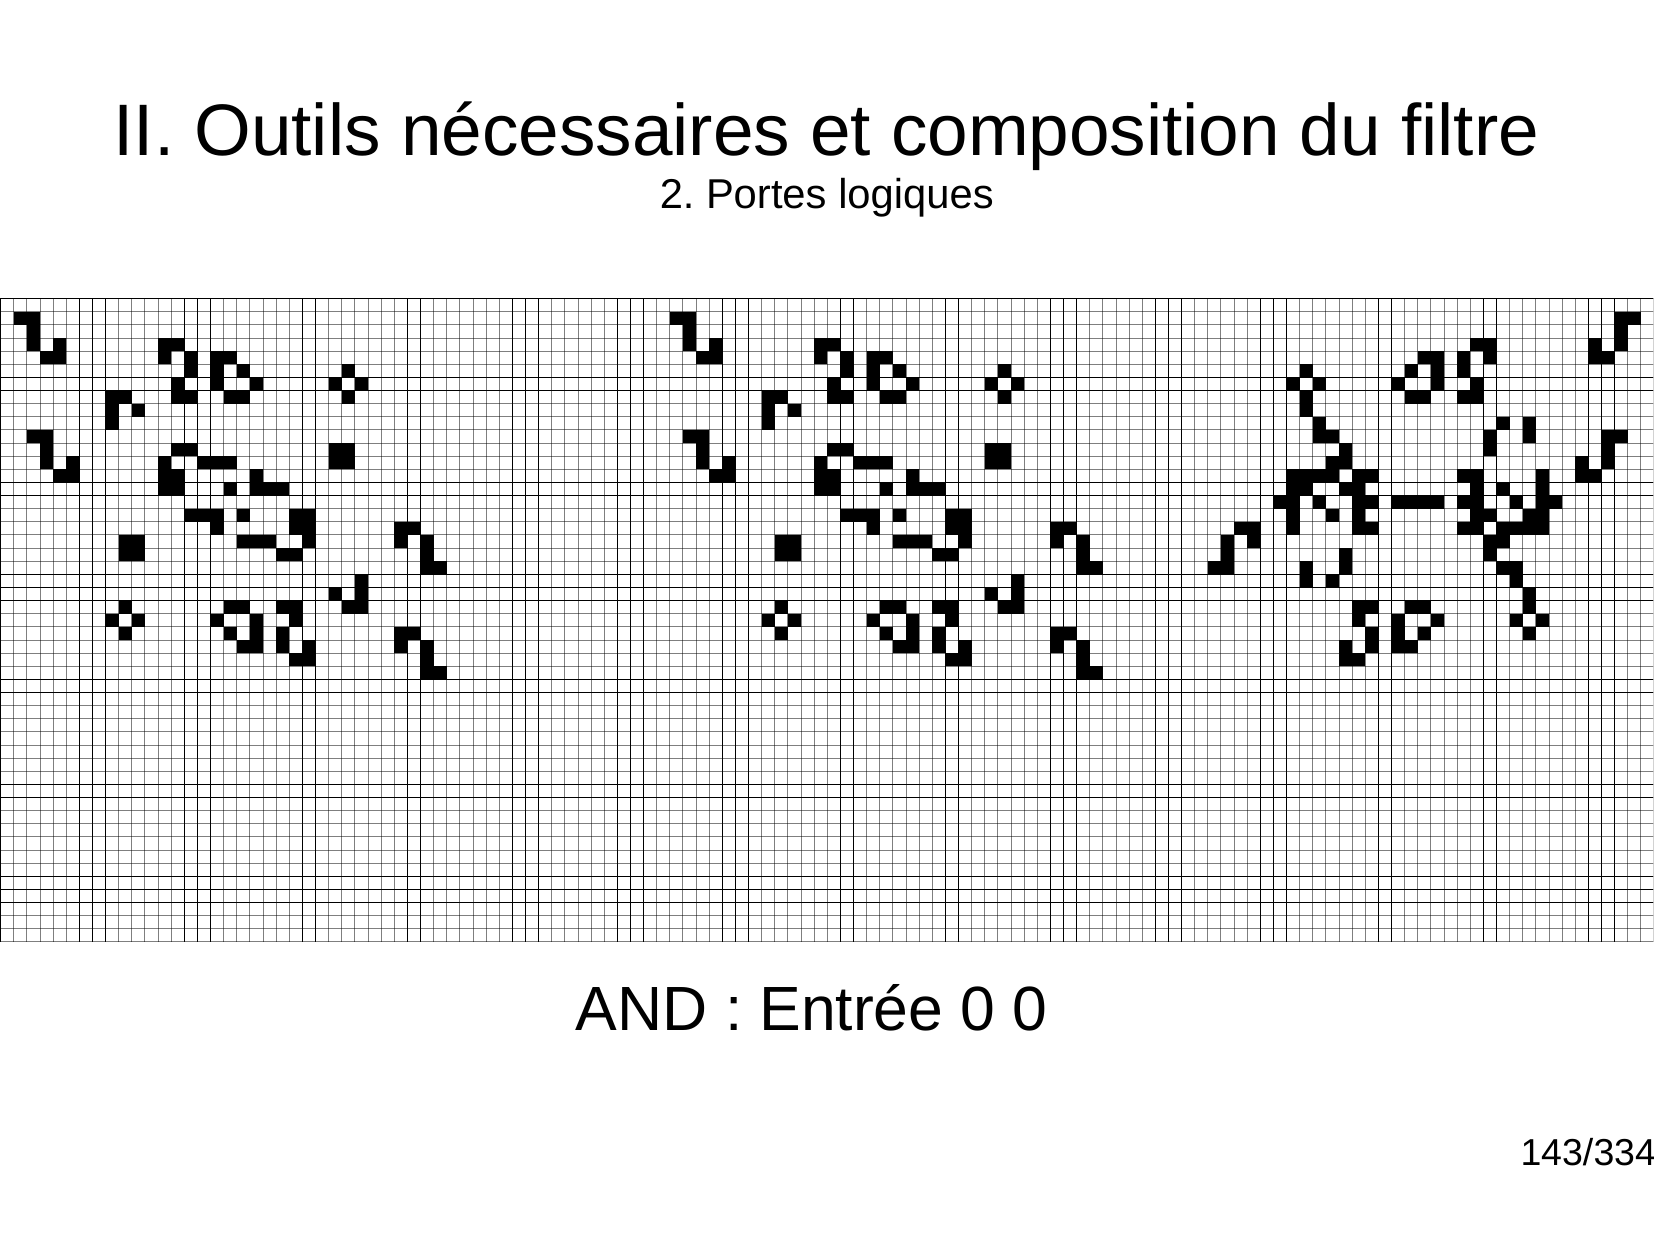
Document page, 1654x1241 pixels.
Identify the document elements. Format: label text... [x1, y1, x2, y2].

text_box AND : Entrée 0 0 [561, 966, 1063, 1052]
text_box <number>/334 [1505, 1124, 1654, 1182]
title II. Outils nécessaires et composition du filtre 2. Portes logiques [82, 49, 1571, 257]
picture [0, 298, 1654, 942]
